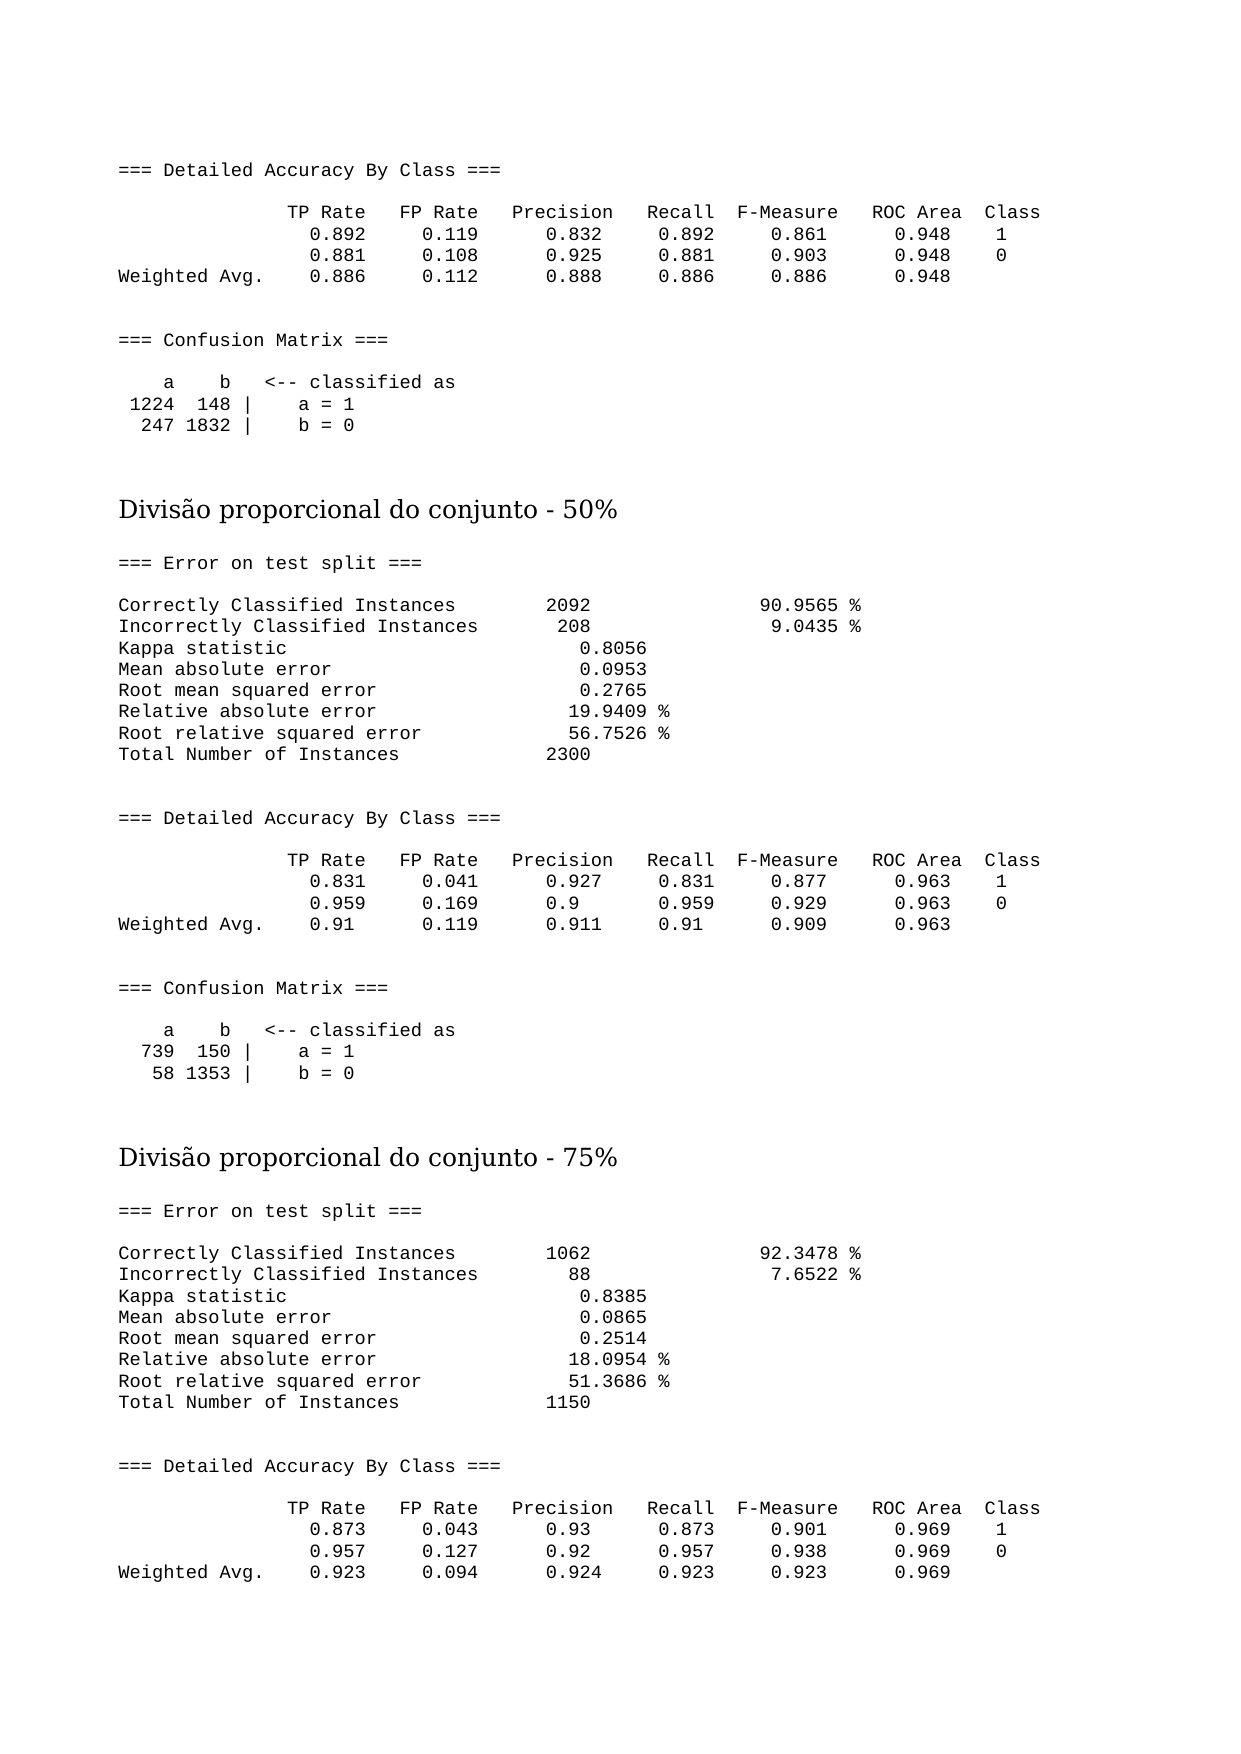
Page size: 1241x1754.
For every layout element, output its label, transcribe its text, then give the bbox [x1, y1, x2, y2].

text Kappa statistic 0.8385 [118, 1286, 1122, 1308]
text Kappa statistic 0.8056 [118, 638, 1122, 660]
text Incorrectly Classified Instances 88 7.6522 % [118, 1265, 1122, 1286]
text Incorrectly Classified Instances 208 9.0435 % [118, 617, 1122, 638]
text Root relative squared error 51.3686 % [118, 1371, 1122, 1393]
text === Detailed Accuracy By Class === [118, 161, 1122, 182]
text === Error on test split === [118, 1201, 1122, 1223]
text Root mean squared error 0.2514 [118, 1329, 1122, 1350]
text Correctly Classified Instances 1062 92.3478 % [118, 1244, 1122, 1265]
text Mean absolute error 0.0865 [118, 1308, 1122, 1329]
text Correctly Classified Instances 2092 90.9565 % [118, 596, 1122, 617]
text Relative absolute error 19.9409 % [118, 702, 1122, 723]
text 0.831 0.041 0.927 0.831 0.877 0.963 1 [118, 872, 1122, 893]
text === Detailed Accuracy By Class === [118, 1456, 1122, 1478]
text Divisão proporcional do conjunto - 75% [118, 1143, 1122, 1172]
text 0.873 0.043 0.93 0.873 0.901 0.969 1 [118, 1520, 1122, 1541]
text 58 1353 | b = 0 [118, 1063, 1122, 1085]
text === Error on test split === [118, 553, 1122, 575]
text TP Rate FP Rate Precision Recall F-Measure ROC Area Class [118, 851, 1122, 872]
text Total Number of Instances 1150 [118, 1393, 1122, 1414]
text Total Number of Instances 2300 [118, 745, 1122, 766]
text Divisão proporcional do conjunto - 50% [118, 495, 1122, 524]
text Weighted Avg. 0.923 0.094 0.924 0.923 0.923 0.969 [118, 1563, 1122, 1584]
text Root mean squared error 0.2765 [118, 681, 1122, 702]
text Root relative squared error 56.7526 % [118, 723, 1122, 745]
text Mean absolute error 0.0953 [118, 660, 1122, 681]
text TP Rate FP Rate Precision Recall F-Measure ROC Area Class [118, 1499, 1122, 1520]
text 0.881 0.108 0.925 0.881 0.903 0.948 0 [118, 246, 1122, 267]
text 0.957 0.127 0.92 0.957 0.938 0.969 0 [118, 1541, 1122, 1563]
text a b <-- classified as [118, 1021, 1122, 1042]
text Weighted Avg. 0.886 0.112 0.888 0.886 0.886 0.948 [118, 267, 1122, 288]
text 0.959 0.169 0.9 0.959 0.929 0.963 0 [118, 893, 1122, 915]
text === Confusion Matrix === [118, 978, 1122, 1000]
text Weighted Avg. 0.91 0.119 0.911 0.91 0.909 0.963 [118, 915, 1122, 936]
text a b <-- classified as [118, 373, 1122, 394]
text === Confusion Matrix === [118, 331, 1122, 352]
text === Detailed Accuracy By Class === [118, 808, 1122, 830]
text 1224 148 | a = 1 [118, 394, 1122, 416]
text 739 150 | a = 1 [118, 1042, 1122, 1063]
text TP Rate FP Rate Precision Recall F-Measure ROC Area Class [118, 203, 1122, 224]
text 0.892 0.119 0.832 0.892 0.861 0.948 1 [118, 224, 1122, 246]
text 247 1832 | b = 0 [118, 416, 1122, 437]
text Relative absolute error 18.0954 % [118, 1350, 1122, 1371]
